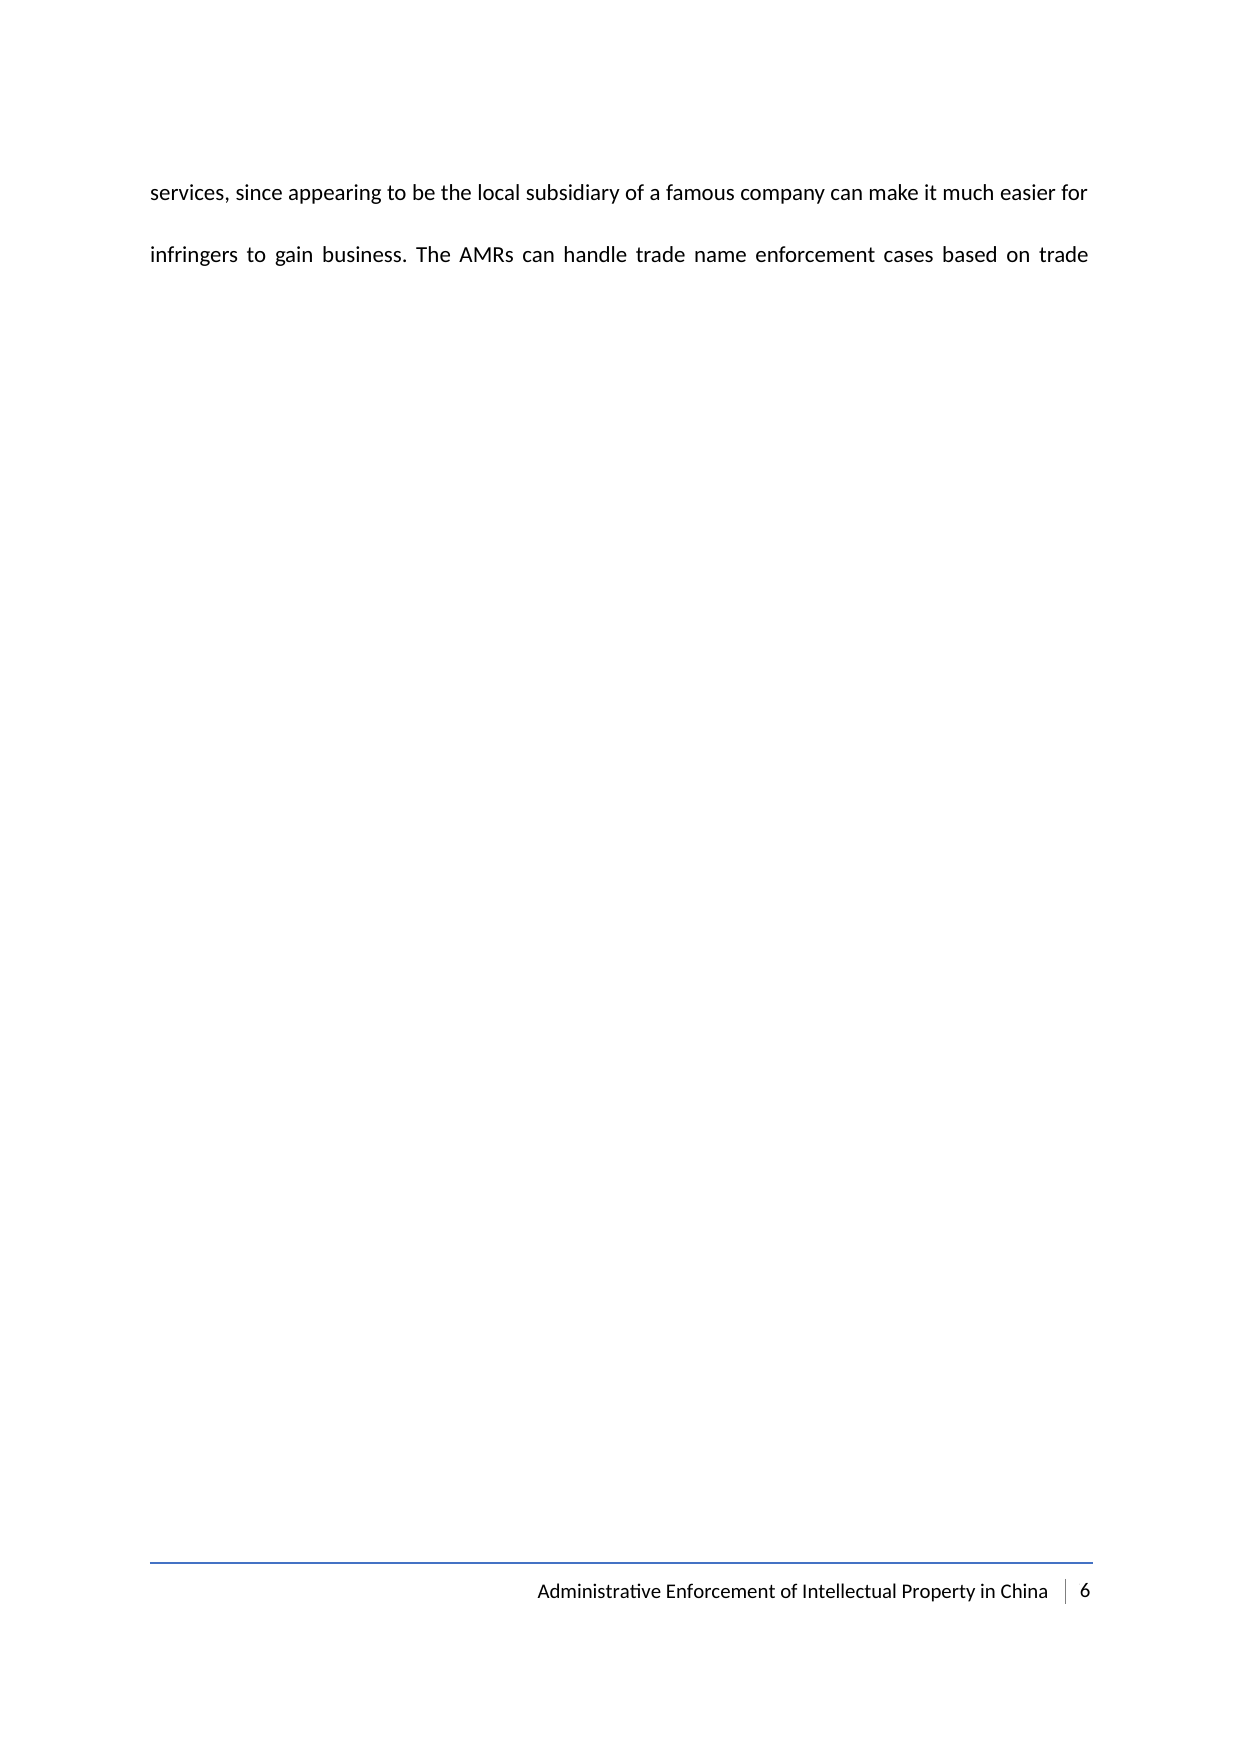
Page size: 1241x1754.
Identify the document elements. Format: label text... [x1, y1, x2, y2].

text services, since appearing to be the local subsidiary of a famous company can make it much easier for infringers to gain business. The AMRs can handle trade name enforcement cases based on trade [150, 150, 1090, 275]
